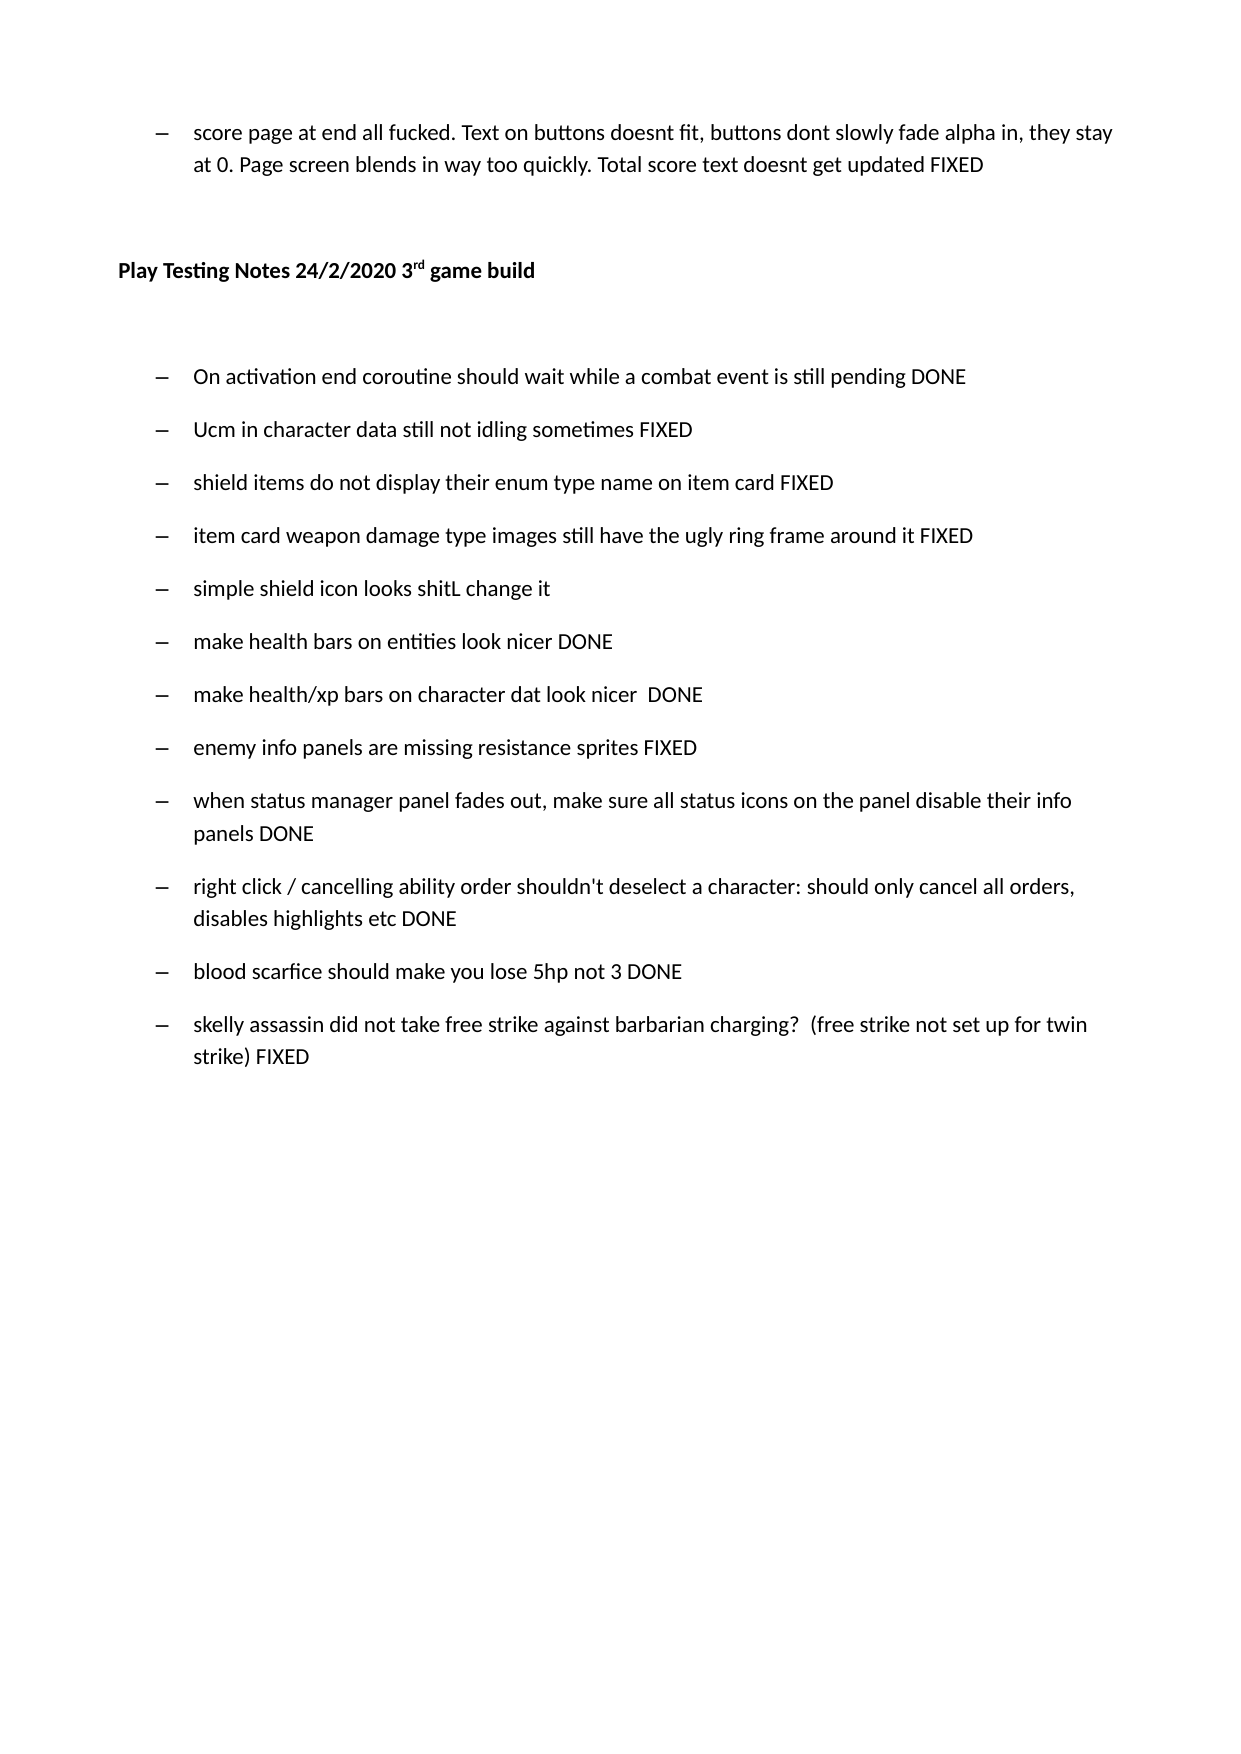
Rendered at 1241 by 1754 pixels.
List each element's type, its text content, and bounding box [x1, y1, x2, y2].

list skelly assassin did not take free strike against barbarian charging? (free strike not set up for twin strike) FIXED [156, 1010, 1122, 1070]
list shield items do not display their enum type name on item card FIXED [156, 468, 1122, 496]
list enemy info panels are missing resistance sprites FIXED [156, 733, 1122, 762]
list score page at end all fucked. Text on buttons doesnt fit, buttons dont slowly fade alpha in, they stay at 0. Page screen blends in way too quickly. Total score text doesnt get updated FIXED [156, 118, 1122, 178]
list On activation end coroutine should wait while a combat event is still pending DONE [156, 362, 1122, 390]
list make health bars on entities look nicer DONE [156, 627, 1122, 656]
list simple shield icon looks shitL change it [156, 574, 1122, 602]
list Ucm in character data still not idling sometimes FIXED [156, 415, 1122, 443]
list when status manager panel fades out, make sure all status icons on the panel disable their info panels DONE [156, 787, 1122, 847]
list item card weapon damage type images still have the ugly ring frame around it FIXED [156, 521, 1122, 549]
list blood scarfice should make you lose 5hp not 3 DONE [156, 957, 1122, 985]
list right click / cancelling ability order shouldn't deselect a character: should only cancel all orders, disables highlights etc DONE [156, 872, 1122, 932]
text Play Testing Notes 24/2/2020 3rd game build [118, 256, 1122, 284]
list make health/xp bars on character dat look nicer DONE [156, 681, 1122, 708]
